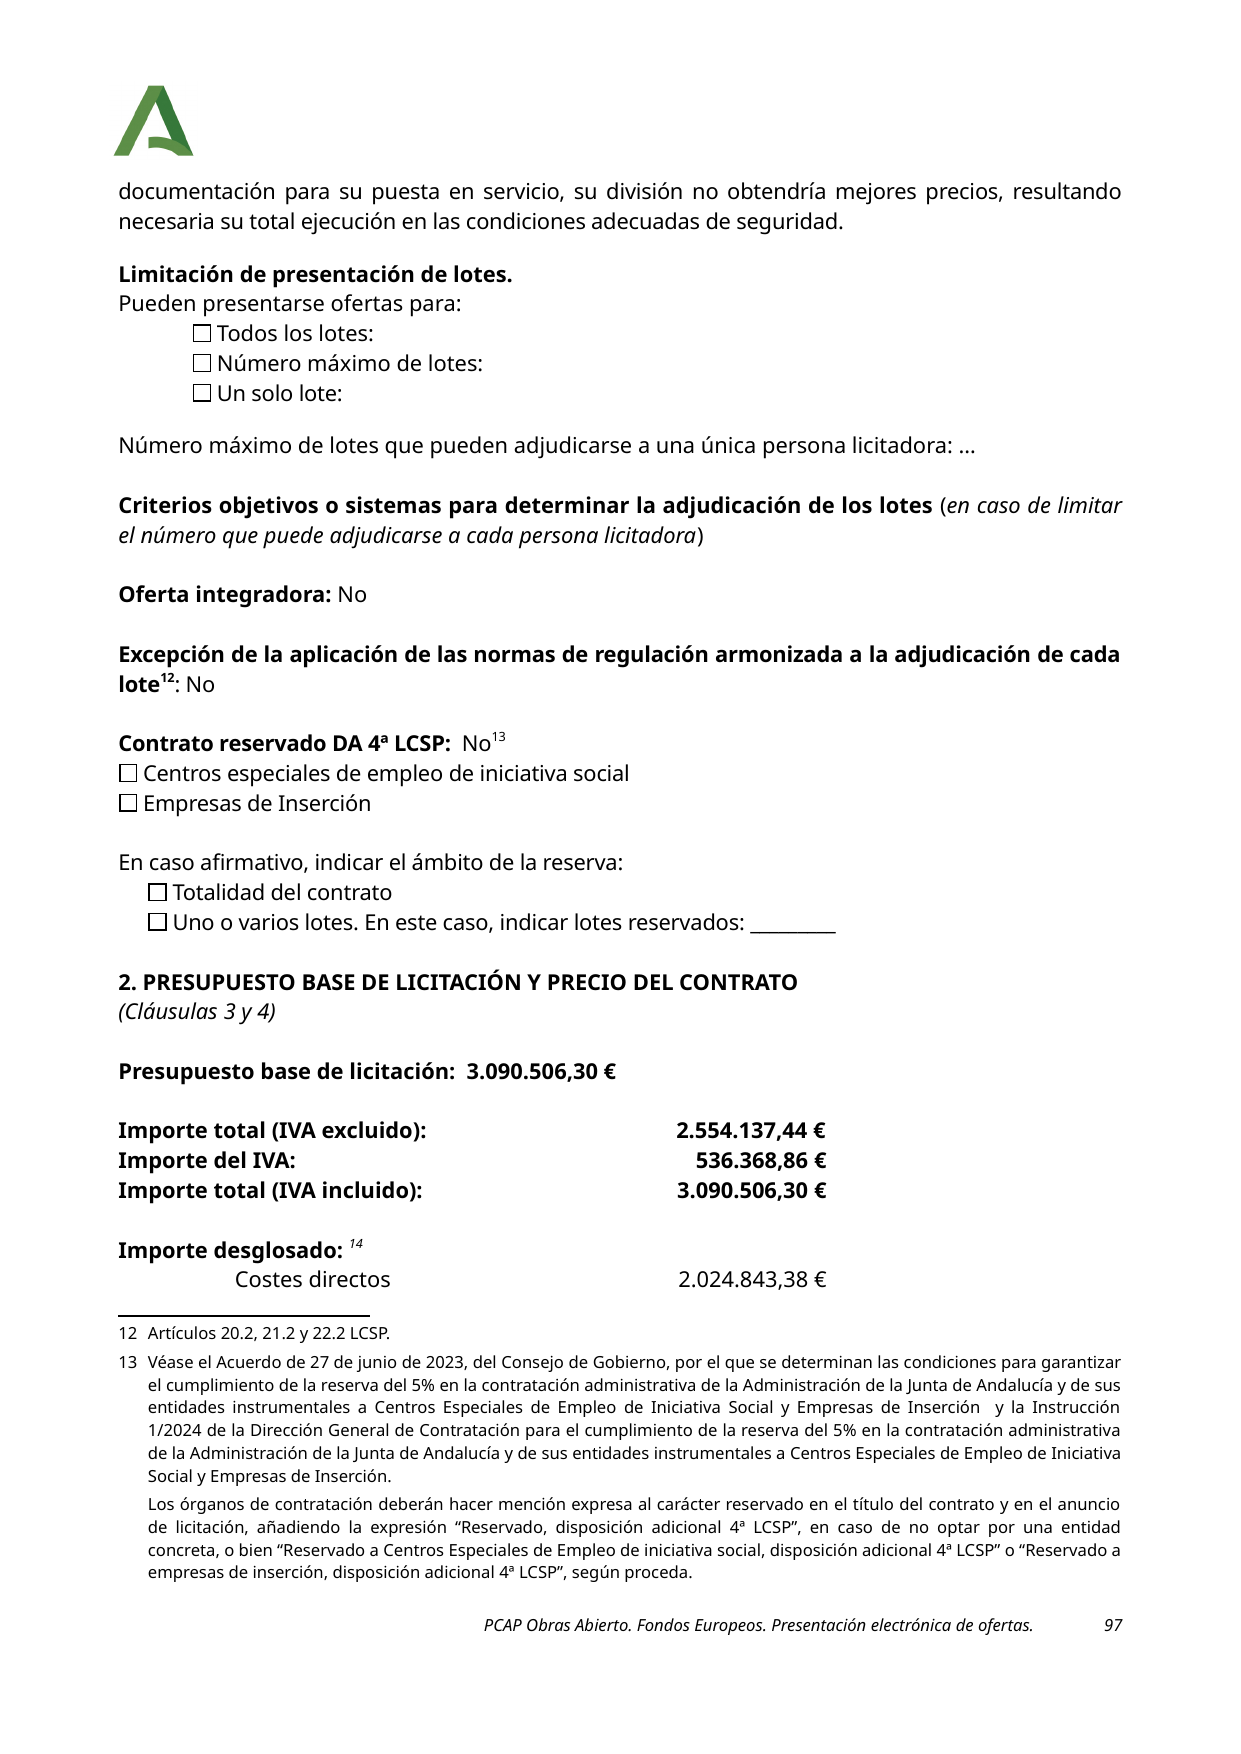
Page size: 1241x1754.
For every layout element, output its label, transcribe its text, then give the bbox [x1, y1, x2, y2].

text Limitación de presentación de lotes. [118, 259, 1122, 288]
text Contrato reservado DA 4ª LCSP: No [118, 728, 1122, 758]
text Excepción de la aplicación de las normas de regulación armonizada a la adjudicación de cada lote: No [118, 639, 1122, 698]
text Los órganos de contratación deberán hacer mención expresa al carácter reservado en el título del contrato y en el anuncio de licitación, añadiendo la expresión “Reservado, disposición adicional 4ª LCSP”, en caso de no optar por una entidad concreta, o bien “Reservado a Centros Especiales de Empleo de iniciativa social, disposición adicional 4ª LCSP” o “Reservado a empresas de inserción, disposición adicional 4ª LCSP”, según proceda. [118, 1493, 1122, 1584]
text Criterios objetivos o sistemas para determinar la adjudicación de los lotes (en caso de limitar el número que puede adjudicarse a cada persona licitadora) [118, 490, 1122, 549]
text Todos los lotes: [118, 318, 1122, 348]
text Presupuesto base de licitación: 3.090.506,30 € [118, 1056, 1122, 1086]
text Número máximo de lotes: [118, 348, 1122, 378]
picture [109, 81, 198, 160]
text Importe desglosado: [118, 1235, 1122, 1264]
text Importe total (IVA excluido): 2.554.137,44 € [118, 1116, 1122, 1145]
text Empresas de Inserción [118, 788, 1122, 818]
text Centros especiales de empleo de iniciativa social [118, 758, 1122, 788]
text Totalidad del contrato [148, 877, 1122, 907]
text Pueden presentarse ofertas para: [118, 288, 1122, 318]
text Uno o varios lotes. En este caso, indicar lotes reservados: _________ [148, 907, 1122, 937]
text 2. PRESUPUESTO BASE DE LICITACIÓN Y PRECIO DEL CONTRATO [118, 967, 1122, 996]
text Costes directos 2.024.843,38 € [118, 1264, 1122, 1294]
text Importe del IVA: 536.368,86 € [118, 1145, 1122, 1175]
text Oferta integradora: No [118, 579, 1122, 609]
text Véase el Acuerdo de 27 de junio de 2023, del Consejo de Gobierno, por el que se determinan las condiciones para garantizar el cumplimiento de la reserva del 5% en la contratación administrativa de la Administración de la Junta de Andalucía y de sus entidades instrumentales a Centros Especiales de Empleo de Iniciativa Social y Empresas de Inserción y la Instrucción 1/2024 de la Dirección General de Contratación para el cumplimiento de la reserva del 5% en la contratación administrativa de la Administración de la Junta de Andalucía y de sus entidades instrumentales a Centros Especiales de Empleo de Iniciativa Social y Empresas de Inserción. [118, 1351, 1122, 1487]
text documentación para su puesta en servicio, su división no obtendría mejores precios, resultando necesaria su total ejecución en las condiciones adecuadas de seguridad. [118, 176, 1122, 236]
text En caso afirmativo, indicar el ámbito de la reserva: [118, 847, 1122, 877]
text Importe total (IVA incluido): 3.090.506,30 € [118, 1175, 1122, 1205]
text (Cláusulas 3 y 4) [118, 996, 1122, 1026]
text Un solo lote: [118, 378, 1122, 408]
text Número máximo de lotes que pueden adjudicarse a una única persona licitadora: … [118, 430, 1122, 460]
text Artículos 20.2, 21.2 y 22.2 LCSP. [118, 1322, 1122, 1345]
